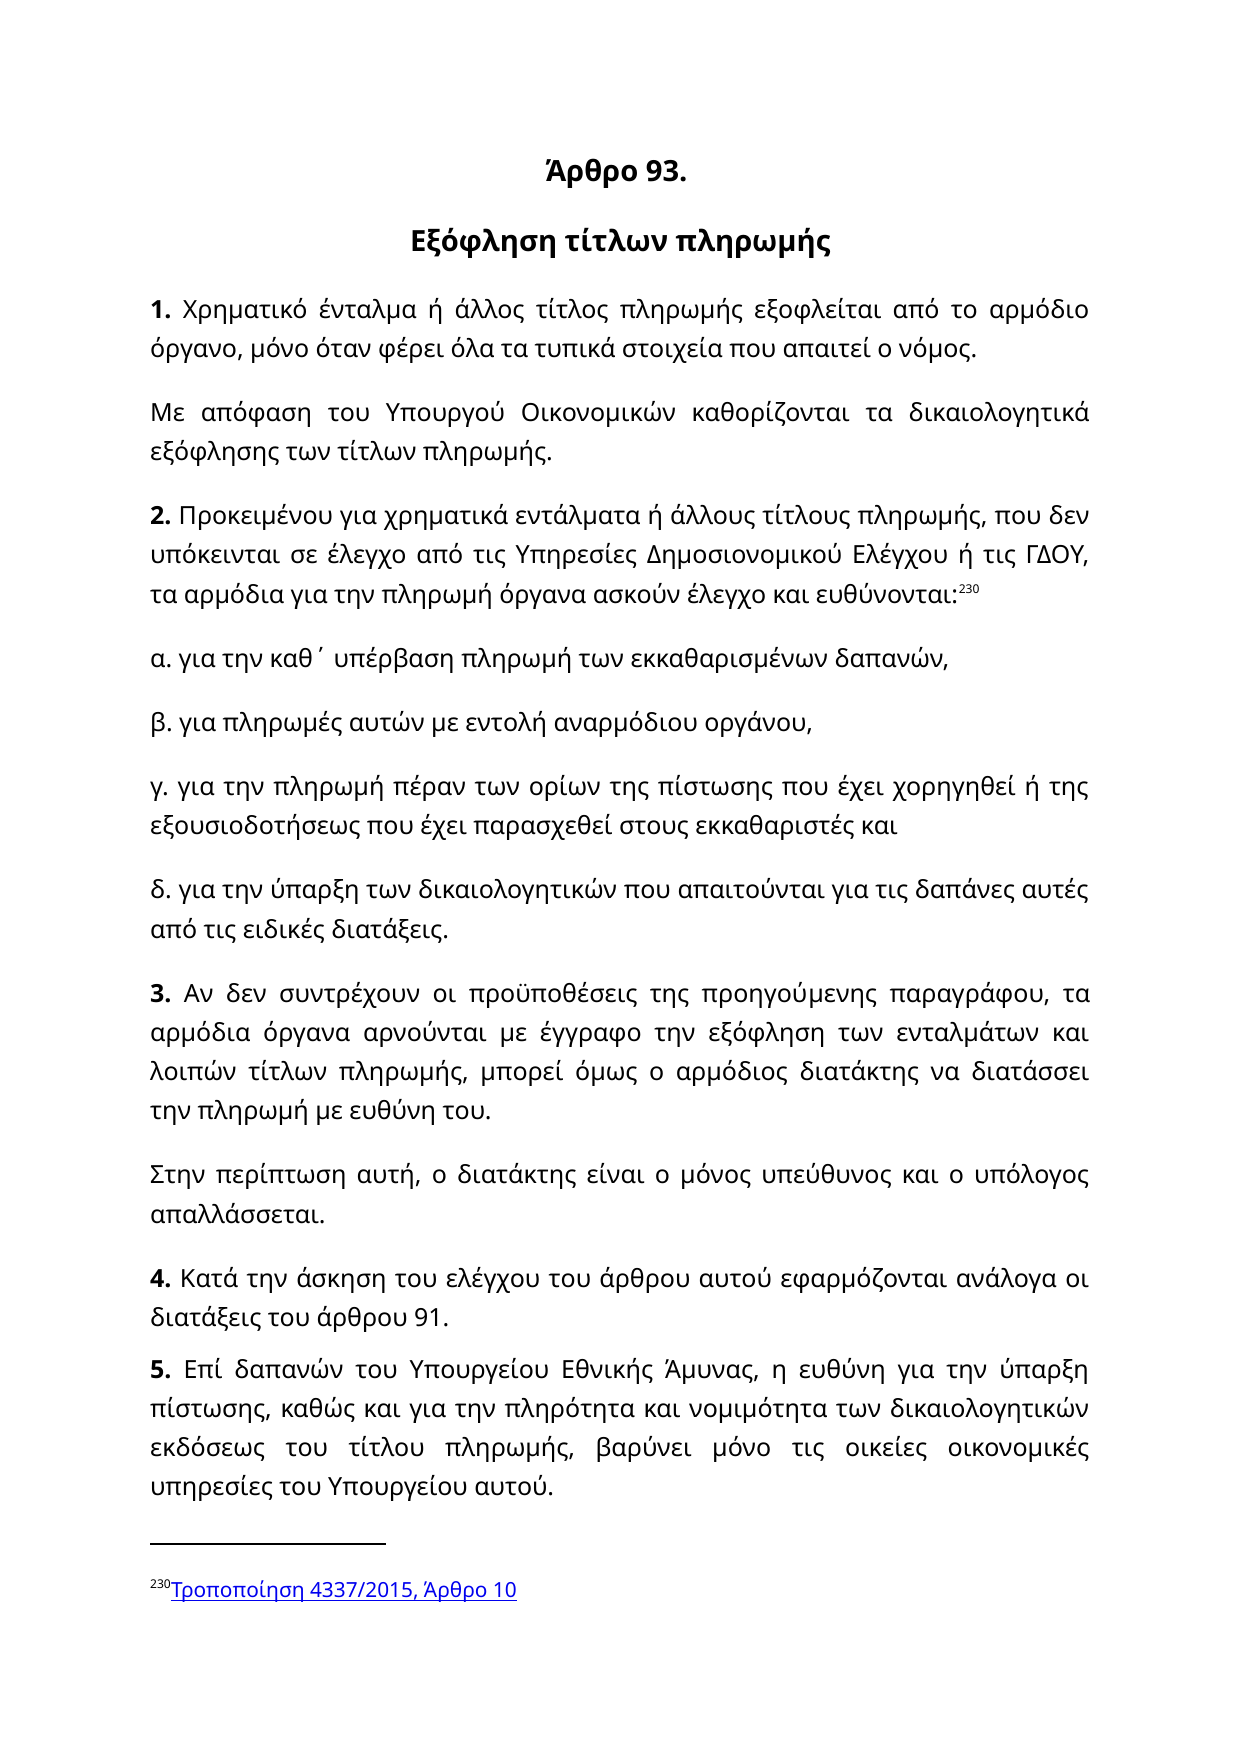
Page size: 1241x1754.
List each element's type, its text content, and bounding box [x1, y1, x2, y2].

text δ. για την ύπαρξη των δικαιολογητικών που απαιτούνται για τις δαπάνες αυτές από τις ειδικές διατάξεις. [150, 872, 1090, 945]
text γ. για την πληρωμή πέραν των ορίων της πίστωσης που έχει χορηγηθεί ή της εξουσιοδοτήσεως που έχει παρασχεθεί στους εκκαθαριστές και [150, 769, 1090, 842]
text Στην περίπτωση αυτή, ο διατάκτης είναι ο μόνος υπεύθυνος και ο υπόλογος απαλλάσσεται. [150, 1157, 1090, 1230]
text 5. Επί δαπανών του Υπουργείου Εθνικής Άμυνας, η ευθύνη για την ύπαρξη πίστωσης, καθώς και για την πληρότητα και νομιμότητα των δικαιολογητικών εκδόσεως του τίτλου πληρωμής, βαρύνει μόνο τις οικείες οικονομικές υπηρεσίες του Υπουργείου αυτού. [150, 1351, 1090, 1503]
text 2. Προκειμένου για χρηματικά εντάλματα ή άλλους τίτλους πληρωμής, που δεν υπόκεινται σε έλεγχο από τις Υπηρεσίες Δημοσιονομικού Ελέγχου ή τις ΓΔΟΥ, τα αρμόδια για την πληρωμή όργανα ασκούν έλεγχο και ευθύνονται: [150, 498, 1090, 610]
text 3. Αν δεν συντρέχουν οι προϋποθέσεις της προηγού­μενης παραγράφου, τα αρμόδια όργανα αρνούνται με έγγραφο την εξόφληση των ενταλμάτων και λοιπών τίτλων πληρωμής, μπορεί όμως ο αρμόδιος διατάκτης να διατάσσει την πληρωμή με ευθύνη του. [150, 975, 1090, 1127]
text 4. Κατά την άσκηση του ελέγχου του άρθρου αυτού εφαρμόζονται ανάλογα οι διατάξεις του άρθρου 91. [150, 1260, 1090, 1334]
subtitle Εξόφληση τίτλων πληρωμής [150, 221, 1090, 260]
text 1. Χρηματικό ένταλμα ή άλλος τίτλος πληρωμής εξοφλείται από το αρμόδιο όργανο, μόνο όταν φέρει όλα τα τυπικά στοιχεία που απαιτεί ο νόμος. [150, 291, 1090, 364]
text Με απόφαση του Υπουργού Οικονομικών καθορίζονται τα δικαιολογητικά εξόφλησης των τίτλων πληρωμής. [150, 394, 1090, 468]
text α. για την καθ΄ υπέρβαση πληρωμή των εκκαθαρισμένων δαπανών, [150, 640, 1090, 674]
subtitle Άρθρο 93. [150, 150, 1090, 190]
text Τροποποίηση 4337/2015, Άρθρο 10 [150, 1576, 1090, 1604]
text β. για πληρωμές αυτών με εντολή αναρμόδιου οργάνου, [150, 704, 1090, 739]
